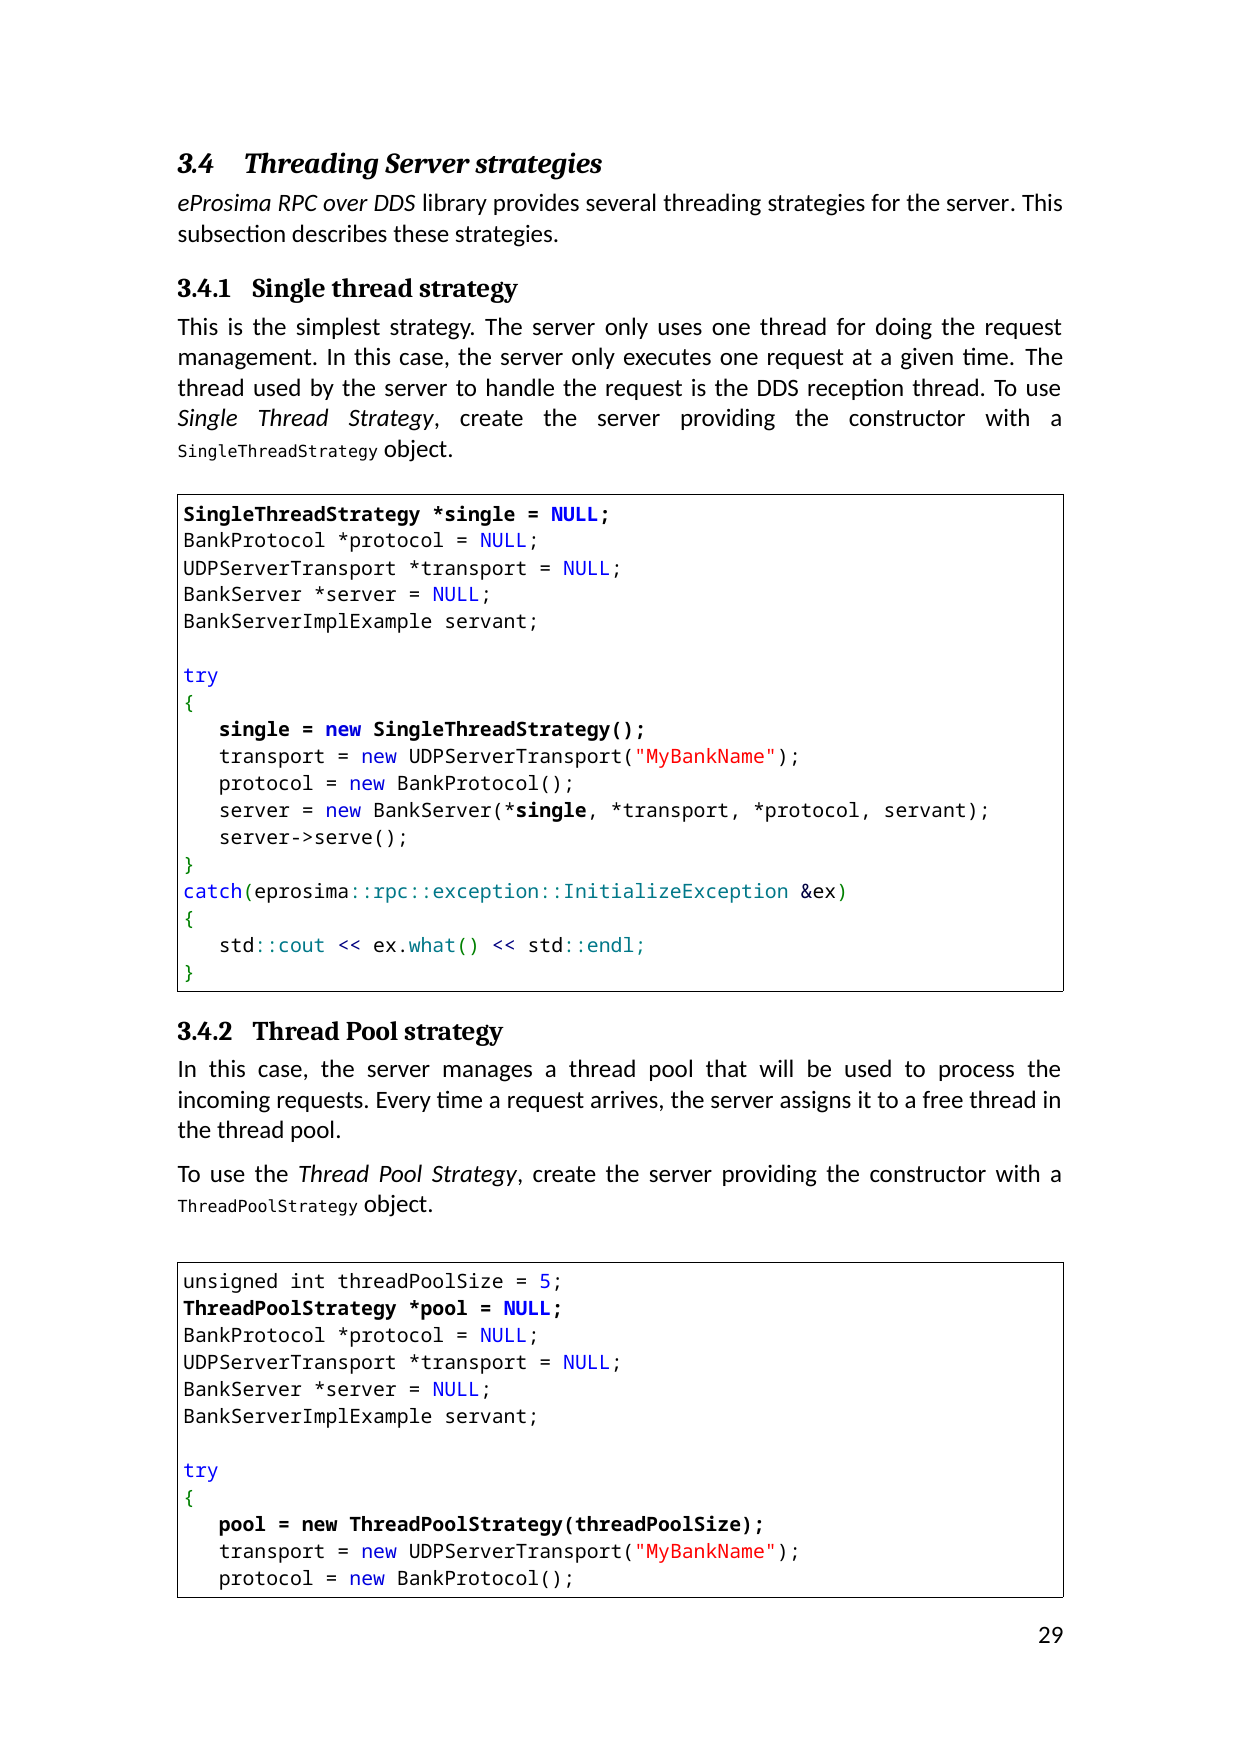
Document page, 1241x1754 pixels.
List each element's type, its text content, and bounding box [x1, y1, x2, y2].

subtitle Thread Pool strategy [177, 1016, 1063, 1047]
table_header SingleThreadStrategy *single = NULL; BankProtocol *protocol = NULL; UDPServerTransport *transport = NULL; BankServer *server = NULL; BankServerImplExample servant; try { single = new SingleThreadStrategy(); transport = new UDPServerTransport("MyBankName"); protocol = new BankProtocol(); server = new BankServer(*single, *transport, *protocol, servant); server->serve(); } catch(eprosima::rpc::exception::InitializeException &ex) { std::cout << ex.what() << std::endl; } [178, 495, 1063, 991]
text To use the Thread Pool Strategy, create the server providing the constructor with a ThreadPoolStrategy object. [177, 1158, 1063, 1219]
subtitle Threading Server strategies [177, 148, 1063, 181]
text This is the simplest strategy. The server only uses one thread for doing the request management. In this case, the server only executes one request at a given time. The thread used by the server to handle the request is the DDS reception thread. To use Single Thread Strategy, create the server providing the constructor with a SingleThreadStrategy object. [177, 311, 1063, 463]
subtitle Single thread strategy [177, 273, 1063, 304]
text In this case, the server manages a thread pool that will be used to process the incoming requests. Every time a request arrives, the server assigns it to a free thread in the thread pool. [177, 1054, 1063, 1145]
text eProsima RPC over DDS library provides several threading strategies for the server. This subsection describes these strategies. [177, 187, 1063, 248]
table_header unsigned int threadPoolSize = 5; ThreadPoolStrategy *pool = NULL; BankProtocol *protocol = NULL; UDPServerTransport *transport = NULL; BankServer *server = NULL; BankServerImplExample servant; try { pool = new ThreadPoolStrategy(threadPoolSize); transport = new UDPServerTransport("MyBankName"); protocol = new BankProtocol(); [178, 1263, 1063, 1597]
